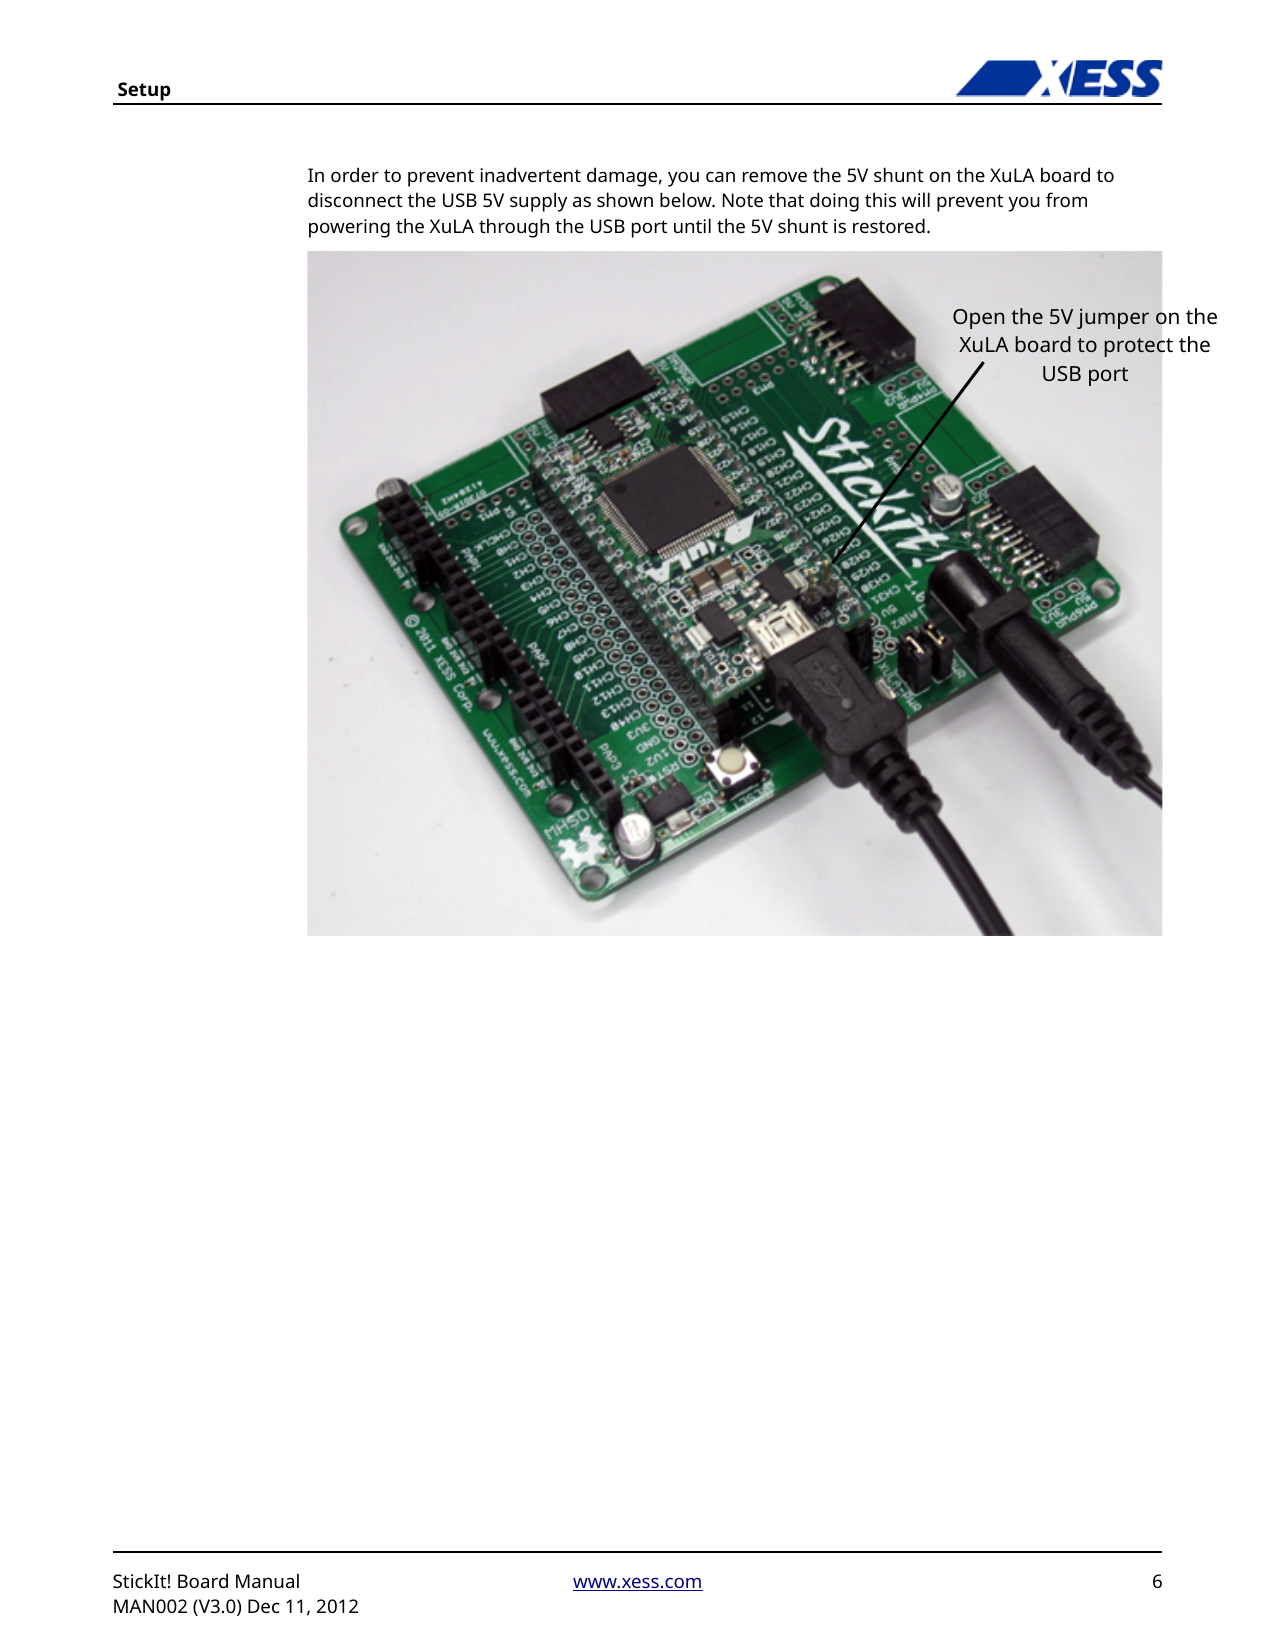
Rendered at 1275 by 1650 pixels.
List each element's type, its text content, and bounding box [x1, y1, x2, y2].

picture [1158, 314, 1163, 323]
picture [307, 251, 1163, 936]
picture [955, 60, 1163, 97]
text In order to prevent inadvertent damage, you can remove the 5V shunt on the XuLA board to disconnect the USB 5V supply as shown below. Note that doing this will prevent you from powering the XuLA through the USB port until the 5V shunt is restored. [307, 162, 1162, 238]
picture [1158, 342, 1163, 351]
